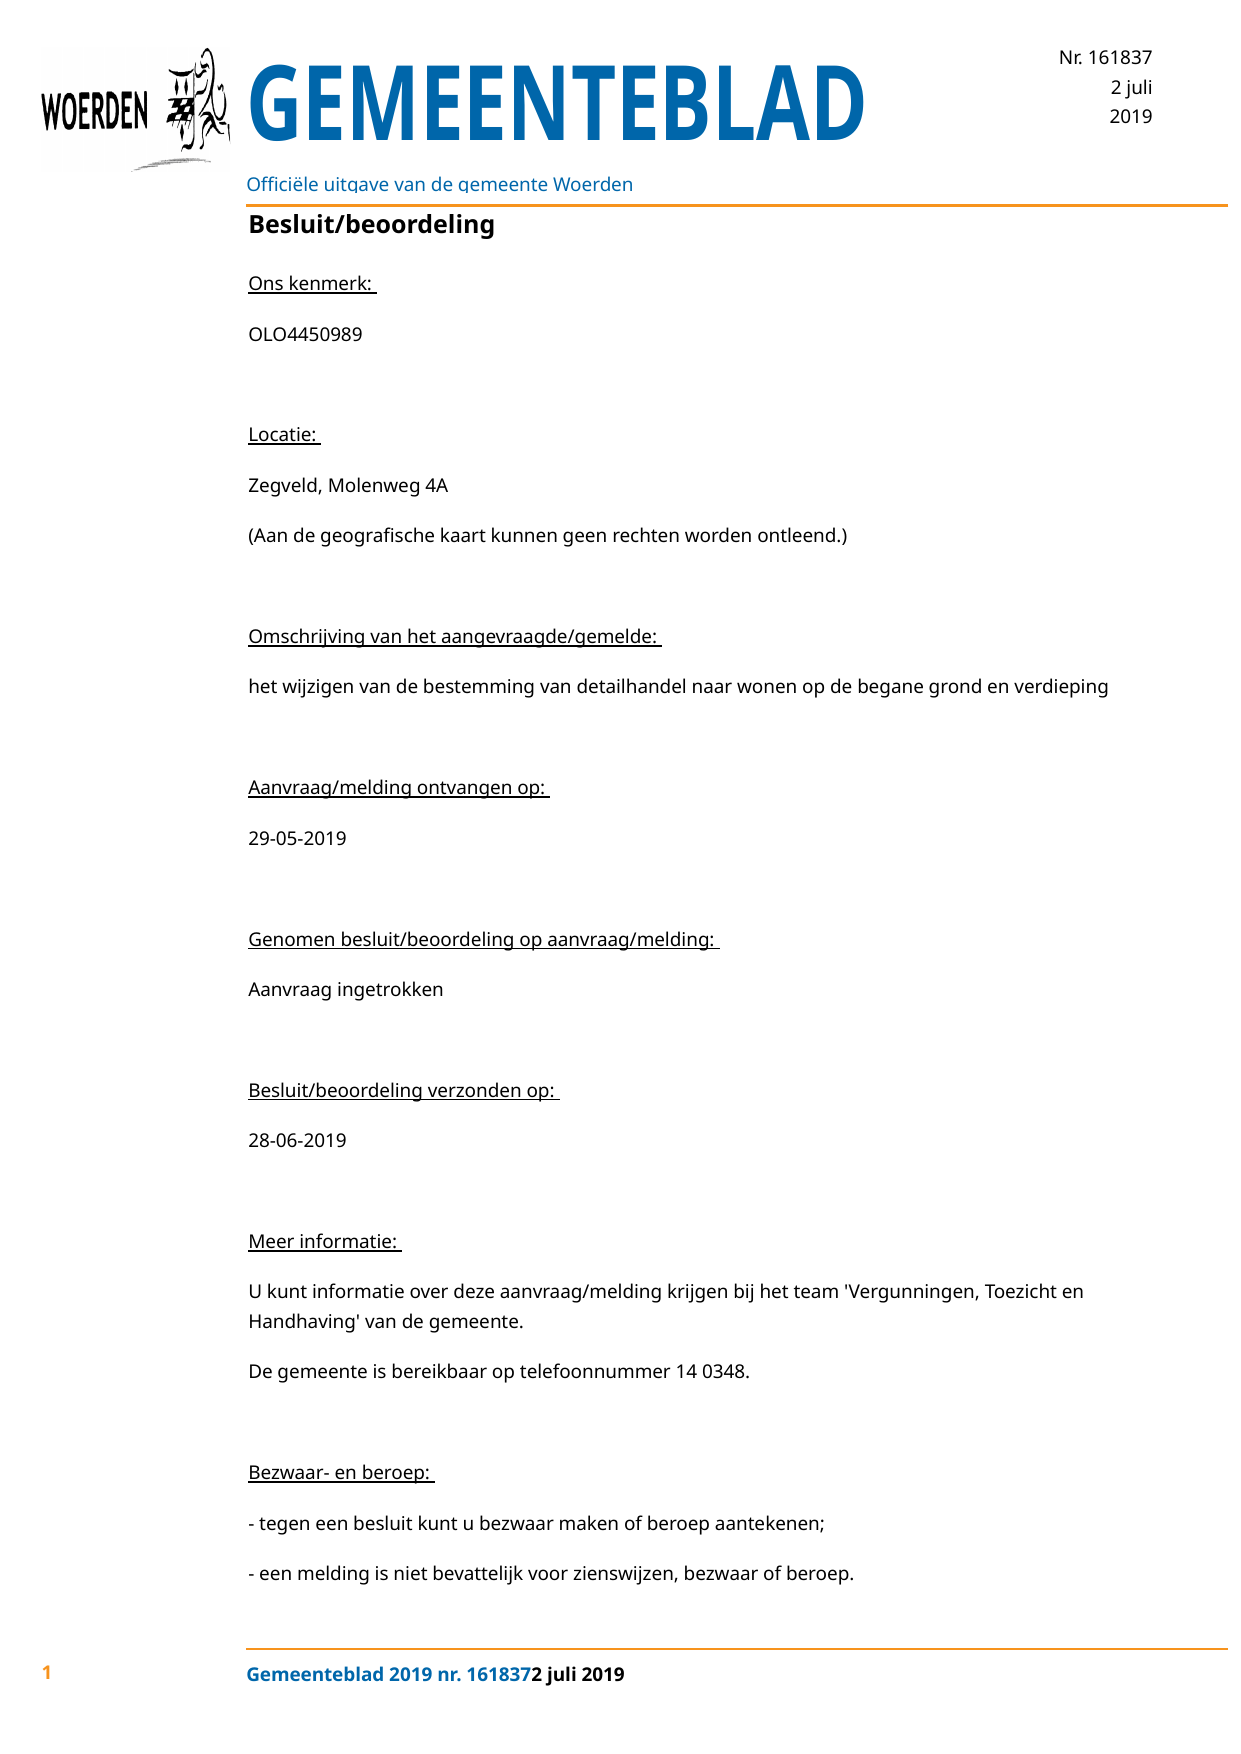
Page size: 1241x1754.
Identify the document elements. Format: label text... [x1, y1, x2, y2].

picture [41, 47, 231, 172]
text De gemeente is bereikbaar op telefoonnummer 14 0348. [248, 1359, 1152, 1384]
text Omschrijving van het aangevraagde/gemelde: [248, 623, 1152, 649]
text U kunt informatie over deze aanvraag/melding krijgen bij het team 'Vergunningen, Toezicht en Handhaving' van de gemeente. [248, 1279, 1152, 1334]
text het wijzigen van de bestemming van detailhandel naar wonen op de begane grond en verdieping [248, 674, 1152, 699]
text OLO4450989 [248, 321, 1152, 346]
text Genomen besluit/beoordeling op aanvraag/melding: [248, 926, 1152, 951]
text Meer informatie: [248, 1228, 1152, 1254]
text Ons kenmerk: [248, 270, 1152, 296]
text - tegen een besluit kunt u bezwaar maken of beroep aantekenen; [248, 1510, 1152, 1536]
text 29-05-2019 [248, 825, 1152, 851]
text Bezwaar- en beroep: [248, 1459, 1152, 1485]
text Aanvraag/melding ontvangen op: [248, 774, 1152, 800]
text Zegveld, Molenweg 4A [248, 472, 1152, 498]
text 28-06-2019 [248, 1127, 1152, 1153]
text (Aan de geografische kaart kunnen geen rechten worden ontleend.) [248, 522, 1152, 548]
text - een melding is niet bevattelijk voor zienswijzen, bezwaar of beroep. [248, 1560, 1152, 1586]
text Aanvraag ingetrokken [248, 976, 1152, 1002]
text Besluit/beoordeling [248, 207, 1152, 241]
text Besluit/beoordeling verzonden op: [248, 1077, 1152, 1103]
text Locatie: [248, 422, 1152, 447]
